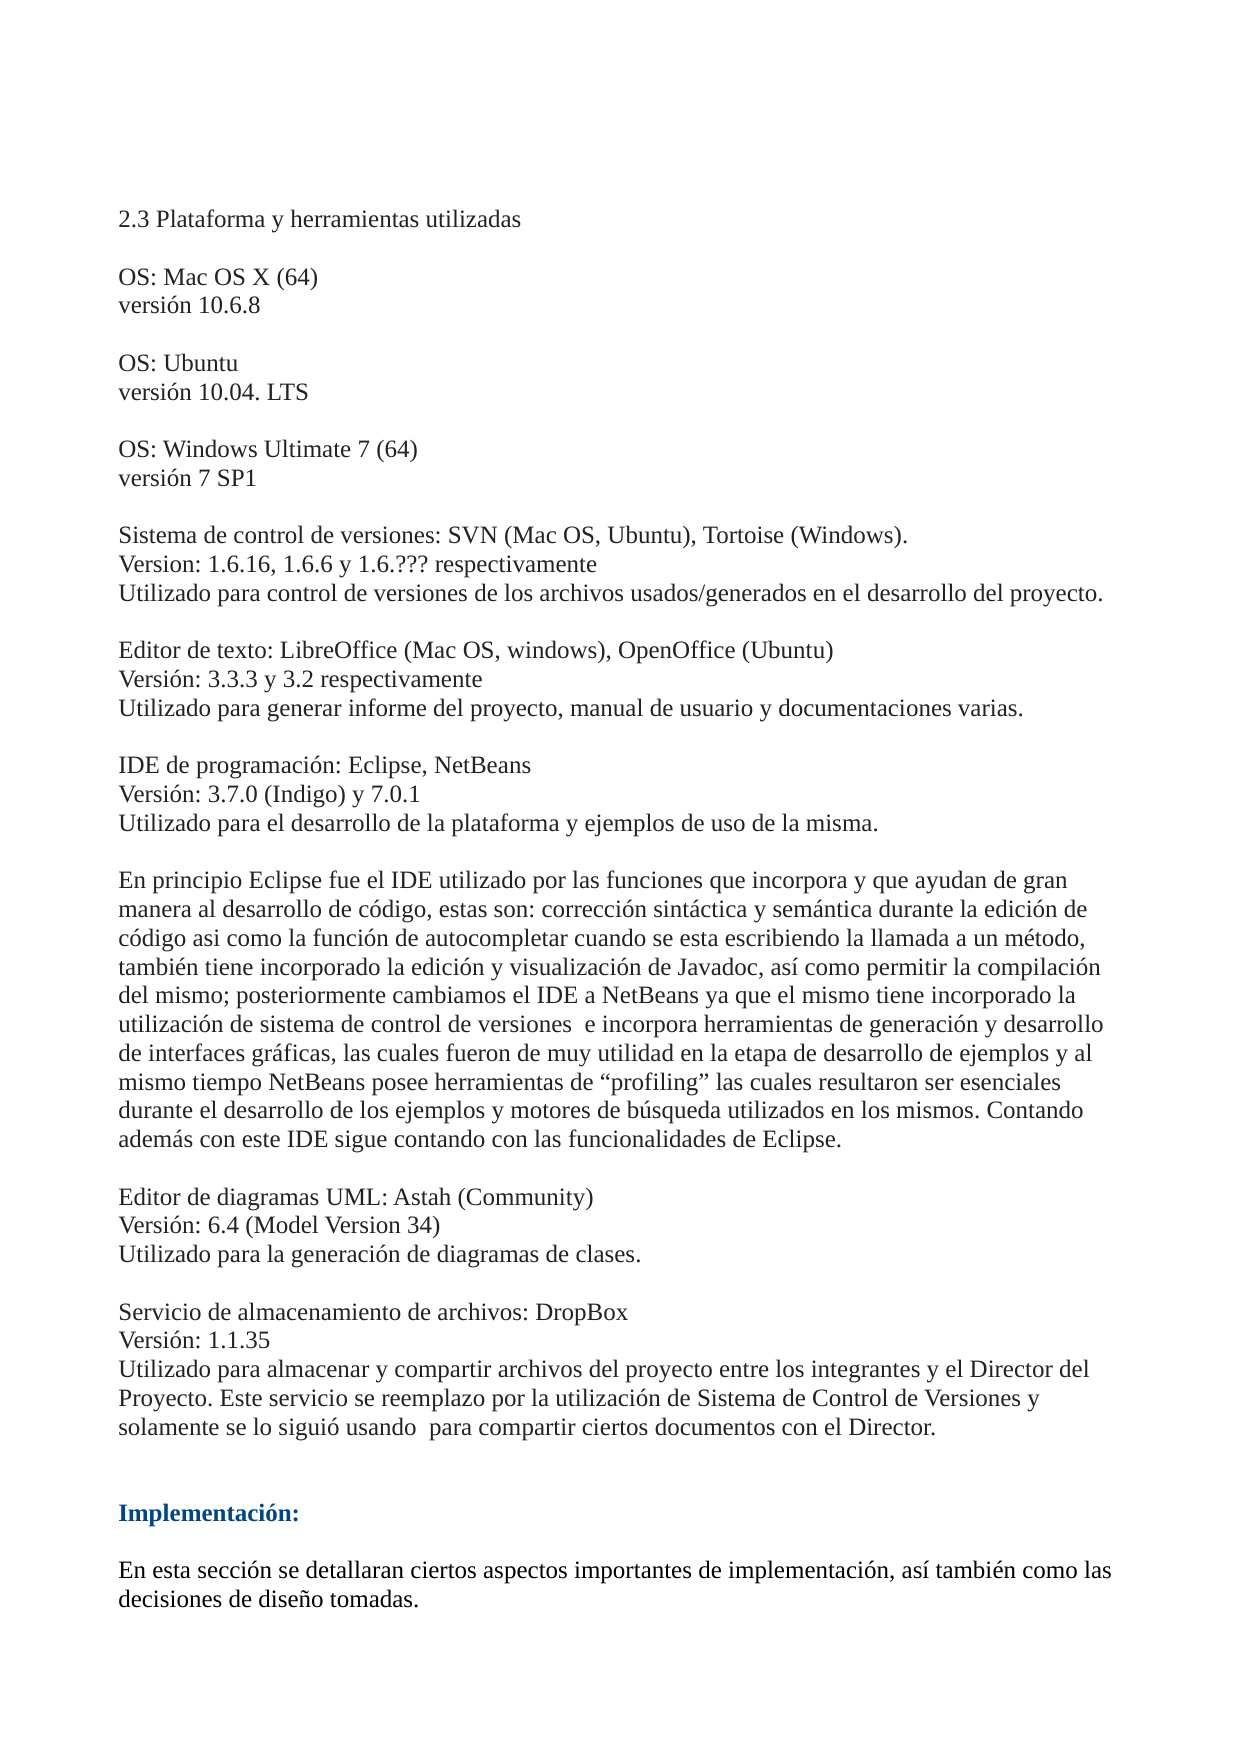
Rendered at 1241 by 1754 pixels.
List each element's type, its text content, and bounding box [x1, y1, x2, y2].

text Utilizado para generar informe del proyecto, manual de usuario y documentaciones varias. [118, 693, 1122, 722]
text Utilizado para la generación de diagramas de clases. [118, 1239, 1122, 1268]
text Versión: 6.4 (Model Version 34) [118, 1211, 1122, 1239]
text IDE de programación: Eclipse, NetBeans Versión: 3.7.0 (Indigo) y 7.0.1 [118, 722, 1122, 808]
text Editor de diagramas UML: Astah (Community) [118, 1182, 1122, 1211]
text Sistema de control de versiones: SVN (Mac OS, Ubuntu), Tortoise (Windows). [118, 521, 1122, 549]
text Editor de texto: LibreOffice (Mac OS, windows), OpenOffice (Ubuntu) [118, 636, 1122, 664]
text Utilizado para almacenar y compartir archivos del proyecto entre los integrantes y el Director del Proyecto. Este servicio se reemplazo por la utilización de Sistema de Control de Versiones y solamente se lo siguió usando para compartir ciertos documentos con el Director. [118, 1354, 1122, 1441]
text OS: Windows Ultimate 7 (64) [118, 434, 1122, 463]
text 2.3 Plataforma y herramientas utilizadas [118, 118, 1122, 262]
text Versión: 1.1.35 [118, 1326, 1122, 1354]
text Versión: 3.3.3 y 3.2 respectivamente [118, 664, 1122, 693]
text Servicio de almacenamiento de archivos: DropBox [118, 1297, 1122, 1326]
text Version: 1.6.16, 1.6.6 y 1.6.??? respectivamente [118, 549, 1122, 578]
text En esta sección se detallaran ciertos aspectos importantes de implementación, así también como las decisiones de diseño tomadas. [118, 1556, 1122, 1613]
text Utilizado para el desarrollo de la plataforma y ejemplos de uso de la misma. [118, 808, 1122, 837]
text Utilizado para control de versiones de los archivos usados/generados en el desarrollo del proyecto. [118, 578, 1122, 607]
text OS: Mac OS X (64) versión 10.6.8 OS: Ubuntu versión 10.04. LTS [118, 262, 1122, 434]
text versión 7 SP1 [118, 463, 1122, 492]
text En principio Eclipse fue el IDE utilizado por las funciones que incorpora y que ayudan de gran manera al desarrollo de código, estas son: corrección sintáctica y semántica durante la edición de código asi como la función de autocompletar cuando se esta escribiendo la llamada a un método, también tiene incorporado la edición y visualización de Javadoc, así como permitir la compilación del mismo; posteriormente cambiamos el IDE a NetBeans ya que el mismo tiene incorporado la utilización de sistema de control de versiones e incorpora herramientas de generación y desarrollo de interfaces gráficas, las cuales fueron de muy utilidad en la etapa de desarrollo de ejemplos y al mismo tiempo NetBeans posee herramientas de “profiling” las cuales resultaron ser esenciales durante el desarrollo de los ejemplos y motores de búsqueda utilizados en los mismos. Contando además con este IDE sigue contando con las funcionalidades de Eclipse. [118, 866, 1122, 1153]
text Implementación: [118, 1498, 1122, 1527]
